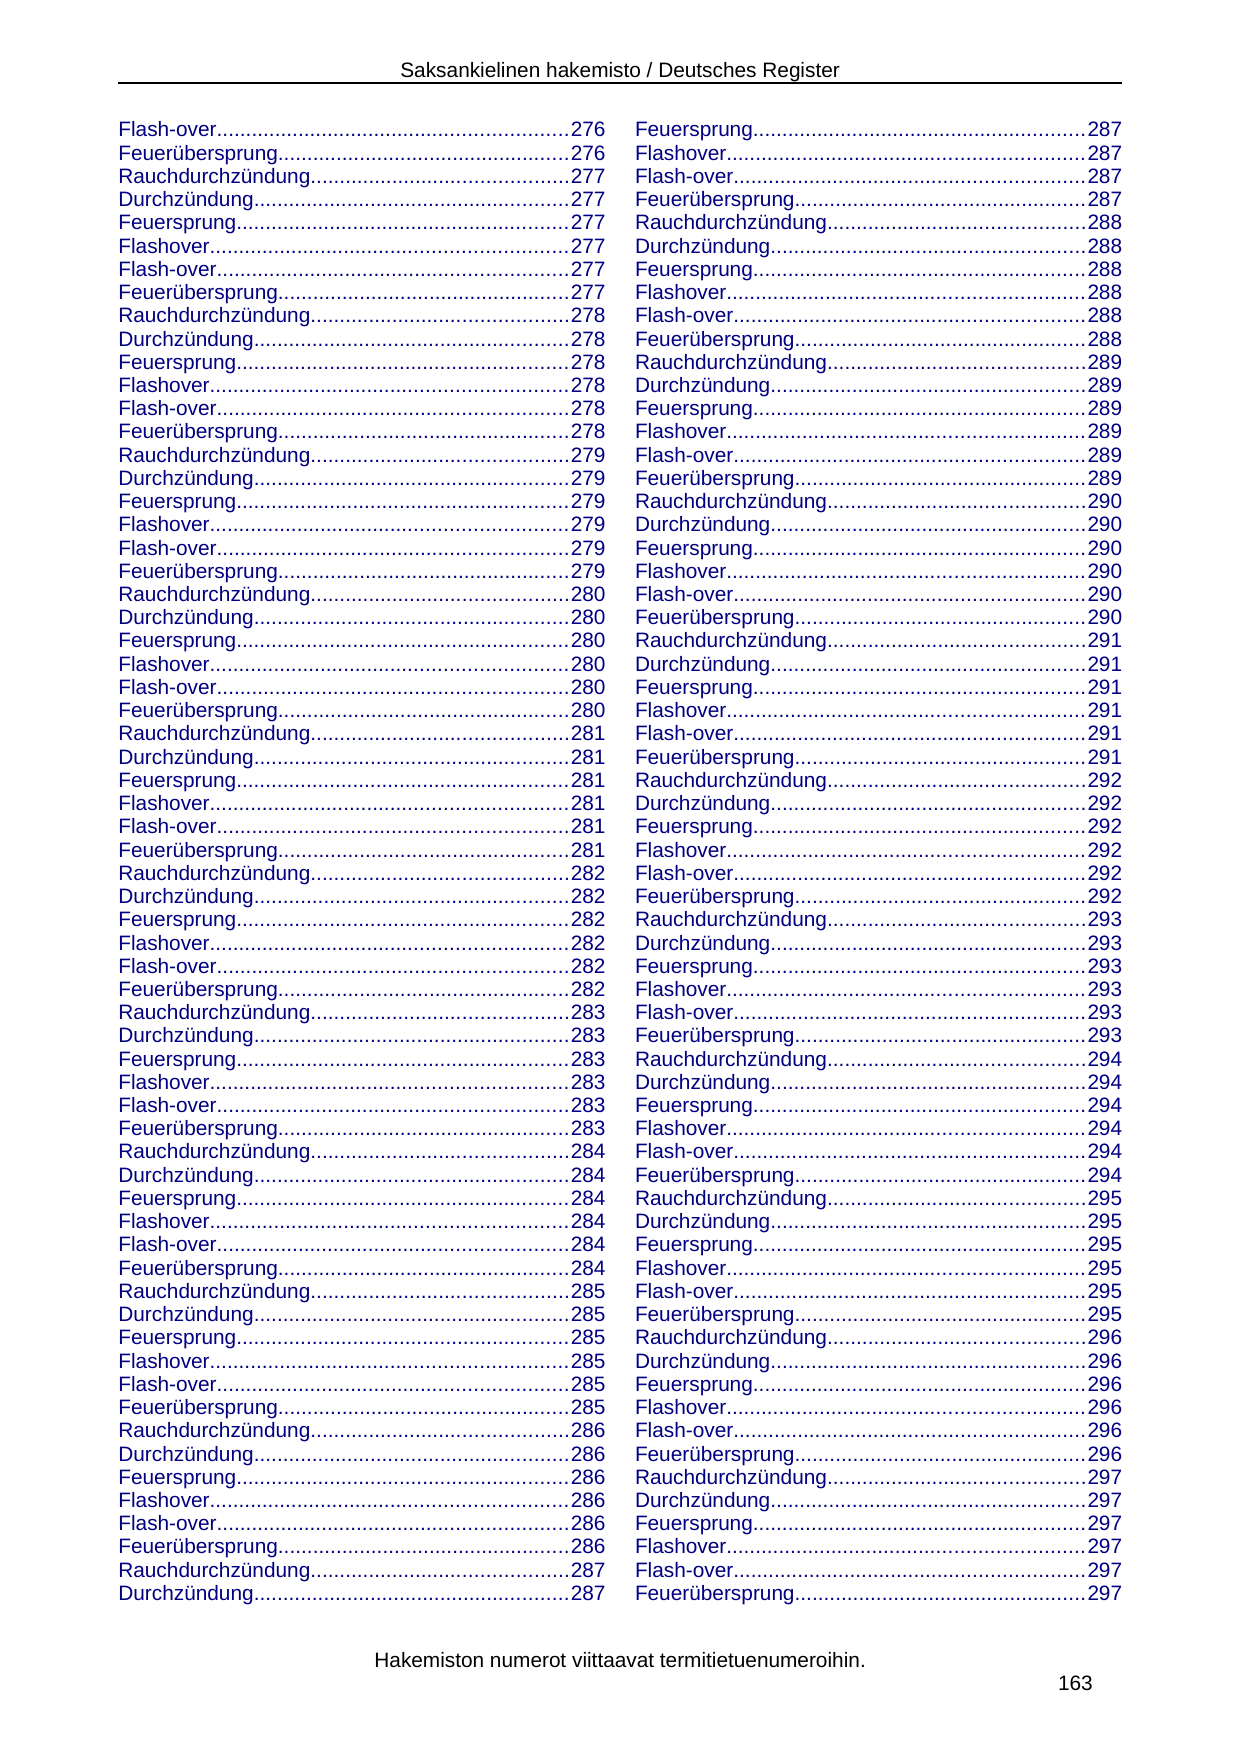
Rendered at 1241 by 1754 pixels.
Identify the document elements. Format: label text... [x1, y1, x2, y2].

text Flashover 297 [635, 1535, 1122, 1558]
text Flashover 284 [118, 1210, 605, 1233]
text Durchzündung 284 [118, 1163, 605, 1187]
text Flashover 290 [635, 559, 1122, 583]
text Durchzündung 294 [635, 1070, 1122, 1094]
text Flashover 285 [118, 1349, 605, 1372]
text Flashover 293 [635, 977, 1122, 1001]
text Durchzündung 296 [635, 1349, 1122, 1372]
text Durchzündung 291 [635, 652, 1122, 676]
text Durchzündung 293 [635, 931, 1122, 954]
text Feuerübersprung 292 [635, 884, 1122, 908]
text Feuerübersprung 281 [118, 838, 605, 861]
text Flash-over 280 [118, 676, 605, 699]
text Feuerübersprung 277 [118, 281, 605, 304]
text Durchzündung 277 [118, 188, 605, 211]
text Flashover 286 [118, 1488, 605, 1512]
text Rauchdurchzündung 294 [635, 1047, 1122, 1070]
text Flash-over 288 [635, 304, 1122, 327]
text Flashover 282 [118, 931, 605, 954]
text Feuerübersprung 283 [118, 1117, 605, 1140]
text Feuersprung 286 [118, 1465, 605, 1488]
text Flash-over 294 [635, 1140, 1122, 1163]
text Flash-over 293 [635, 1001, 1122, 1024]
text Flash-over 297 [635, 1558, 1122, 1581]
text Feuersprung 281 [118, 768, 605, 792]
text Feuersprung 294 [635, 1094, 1122, 1117]
text Feuerübersprung 289 [635, 466, 1122, 490]
text Flash-over 283 [118, 1094, 605, 1117]
text Flashover 292 [635, 838, 1122, 861]
text Feuersprung 282 [118, 908, 605, 931]
text Durchzündung 290 [635, 513, 1122, 536]
text Durchzündung 295 [635, 1210, 1122, 1233]
text Feuerübersprung 280 [118, 699, 605, 722]
text Durchzündung 297 [635, 1488, 1122, 1512]
text Durchzündung 279 [118, 466, 605, 490]
text Flash-over 281 [118, 815, 605, 838]
text Feuerübersprung 297 [635, 1581, 1122, 1605]
text Rauchdurchzündung 290 [635, 490, 1122, 513]
text Rauchdurchzündung 282 [118, 861, 605, 884]
text Feuerübersprung 285 [118, 1396, 605, 1419]
text Flash-over 276 [118, 118, 605, 141]
text Flash-over 291 [635, 722, 1122, 745]
text Flashover 288 [635, 281, 1122, 304]
text Feuerübersprung 284 [118, 1256, 605, 1279]
text Flash-over 296 [635, 1419, 1122, 1442]
text Flashover 289 [635, 420, 1122, 443]
text Rauchdurchzündung 289 [635, 350, 1122, 373]
text Rauchdurchzündung 280 [118, 583, 605, 606]
text Feuerübersprung 278 [118, 420, 605, 443]
text Flash-over 295 [635, 1279, 1122, 1303]
text Flashover 277 [118, 234, 605, 257]
text Flashover 281 [118, 792, 605, 815]
text Feuersprung 291 [635, 676, 1122, 699]
text Feuerübersprung 279 [118, 559, 605, 583]
text Feuersprung 285 [118, 1326, 605, 1349]
text Feuersprung 284 [118, 1187, 605, 1210]
text Feuersprung 278 [118, 350, 605, 373]
text Feuerübersprung 288 [635, 327, 1122, 350]
text Feuersprung 277 [118, 211, 605, 234]
text Rauchdurchzündung 278 [118, 304, 605, 327]
text Rauchdurchzündung 295 [635, 1187, 1122, 1210]
text Flash-over 289 [635, 443, 1122, 466]
text Feuersprung 279 [118, 490, 605, 513]
text Rauchdurchzündung 287 [118, 1558, 605, 1581]
text Rauchdurchzündung 283 [118, 1001, 605, 1024]
text Durchzündung 292 [635, 792, 1122, 815]
text Rauchdurchzündung 293 [635, 908, 1122, 931]
text Feuerübersprung 286 [118, 1535, 605, 1558]
text Feuersprung 297 [635, 1512, 1122, 1535]
text Flash-over 279 [118, 536, 605, 559]
text Feuerübersprung 290 [635, 606, 1122, 629]
text Durchzündung 289 [635, 373, 1122, 397]
text Flashover 280 [118, 652, 605, 676]
text Feuersprung 290 [635, 536, 1122, 559]
text Feuerübersprung 295 [635, 1303, 1122, 1326]
text Rauchdurchzündung 285 [118, 1279, 605, 1303]
text Flashover 296 [635, 1396, 1122, 1419]
text Feuerübersprung 282 [118, 977, 605, 1001]
text Flash-over 285 [118, 1372, 605, 1396]
text Durchzündung 280 [118, 606, 605, 629]
text Flashover 279 [118, 513, 605, 536]
text Feuersprung 280 [118, 629, 605, 652]
text Flash-over 290 [635, 583, 1122, 606]
text Flashover 287 [635, 141, 1122, 164]
text Feuersprung 289 [635, 397, 1122, 420]
text Rauchdurchzündung 284 [118, 1140, 605, 1163]
text Feuersprung 283 [118, 1047, 605, 1070]
text Rauchdurchzündung 292 [635, 768, 1122, 792]
text Feuersprung 293 [635, 954, 1122, 977]
text Durchzündung 281 [118, 745, 605, 768]
text Feuersprung 295 [635, 1233, 1122, 1256]
text Feuersprung 288 [635, 257, 1122, 281]
text Rauchdurchzündung 296 [635, 1326, 1122, 1349]
text Flash-over 287 [635, 164, 1122, 188]
text Feuerübersprung 296 [635, 1442, 1122, 1465]
text Flash-over 277 [118, 257, 605, 281]
text Feuersprung 292 [635, 815, 1122, 838]
text Durchzündung 283 [118, 1024, 605, 1047]
text Feuerübersprung 294 [635, 1163, 1122, 1187]
text Durchzündung 287 [118, 1581, 605, 1605]
text Flash-over 292 [635, 861, 1122, 884]
text Flashover 295 [635, 1256, 1122, 1279]
text Flash-over 282 [118, 954, 605, 977]
text Flash-over 284 [118, 1233, 605, 1256]
text Rauchdurchzündung 288 [635, 211, 1122, 234]
text Flashover 278 [118, 373, 605, 397]
text Feuerübersprung 287 [635, 188, 1122, 211]
text Feuersprung 296 [635, 1372, 1122, 1396]
text Flash-over 278 [118, 397, 605, 420]
text Flashover 294 [635, 1117, 1122, 1140]
text Durchzündung 278 [118, 327, 605, 350]
text Flashover 291 [635, 699, 1122, 722]
text Rauchdurchzündung 277 [118, 164, 605, 188]
text Rauchdurchzündung 279 [118, 443, 605, 466]
text Feuerübersprung 293 [635, 1024, 1122, 1047]
text Flash-over 286 [118, 1512, 605, 1535]
text Feuerübersprung 276 [118, 141, 605, 164]
text Durchzündung 282 [118, 884, 605, 908]
text Flashover 283 [118, 1070, 605, 1094]
text Feuersprung 287 [635, 118, 1122, 141]
text Rauchdurchzündung 281 [118, 722, 605, 745]
text Durchzündung 288 [635, 234, 1122, 257]
text Durchzündung 286 [118, 1442, 605, 1465]
text Durchzündung 285 [118, 1303, 605, 1326]
text Feuerübersprung 291 [635, 745, 1122, 768]
text Rauchdurchzündung 291 [635, 629, 1122, 652]
text Rauchdurchzündung 297 [635, 1465, 1122, 1488]
text Rauchdurchzündung 286 [118, 1419, 605, 1442]
